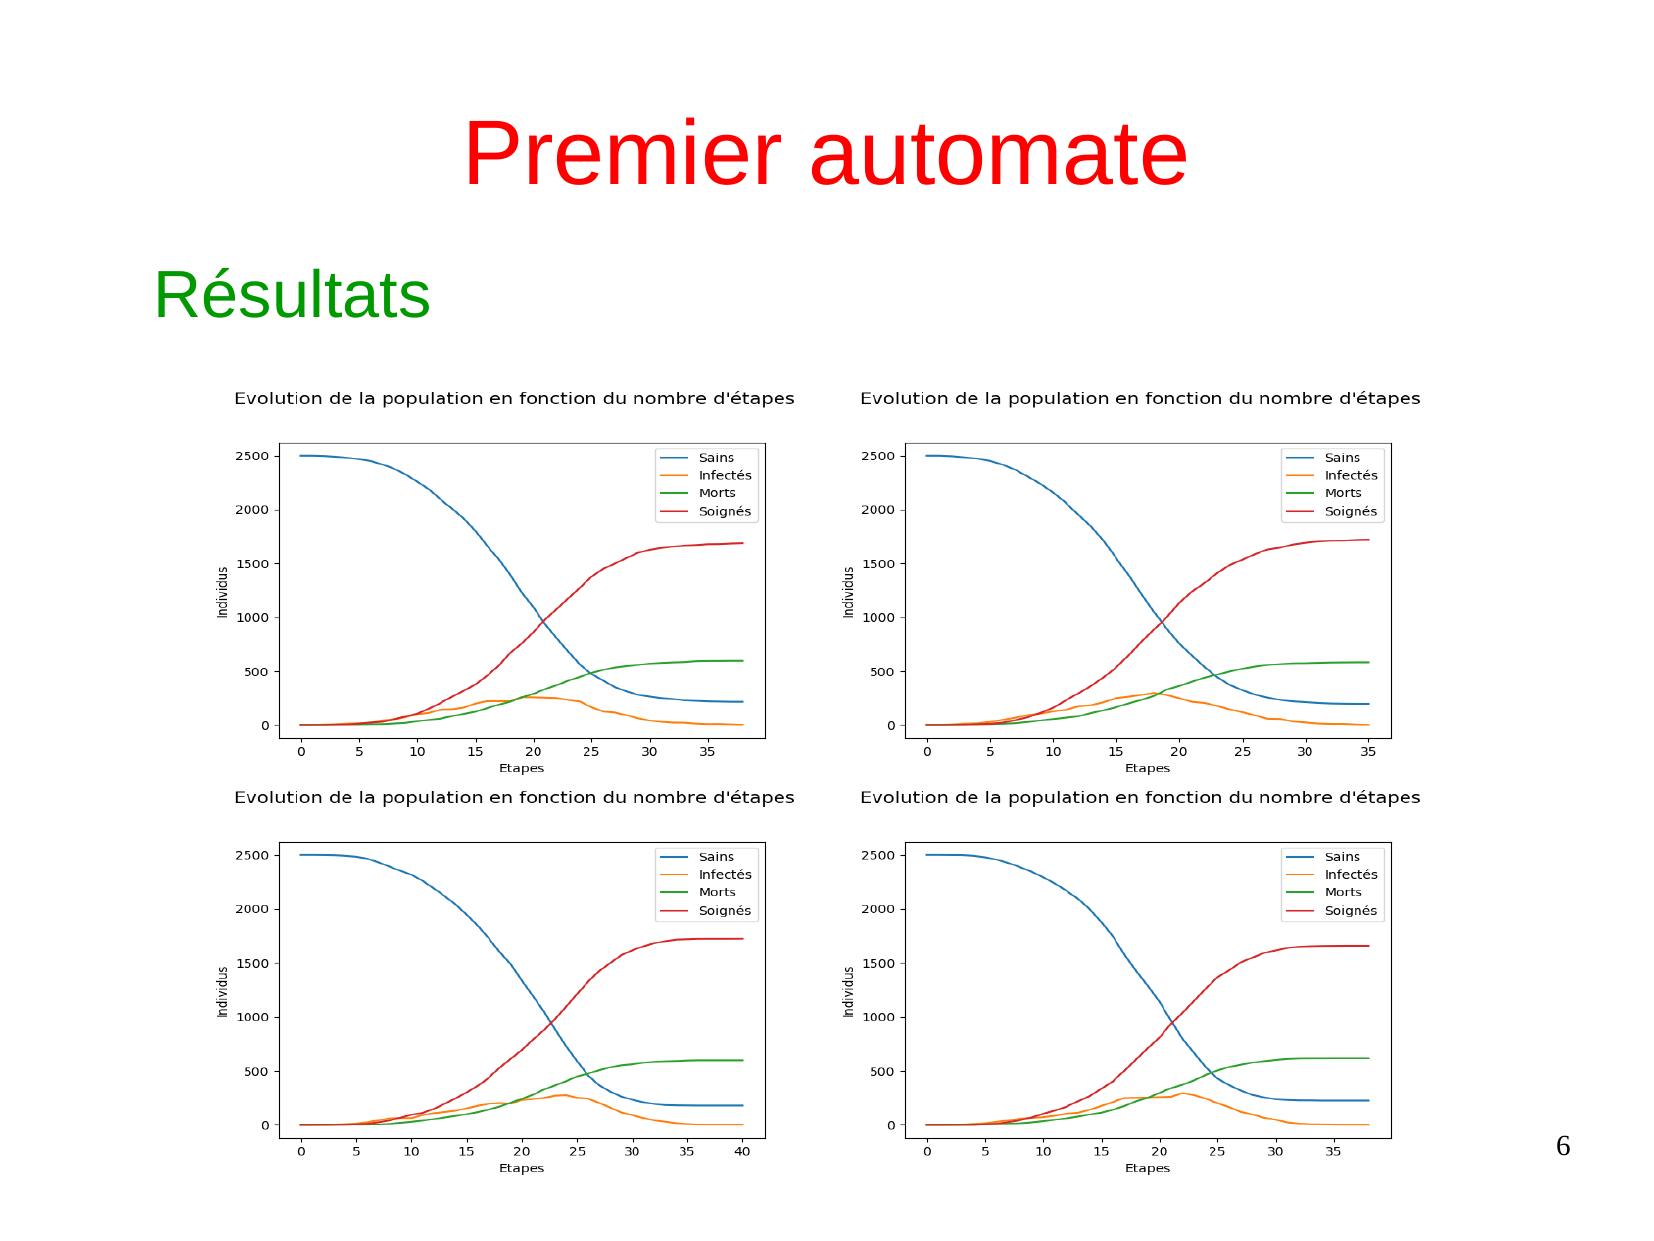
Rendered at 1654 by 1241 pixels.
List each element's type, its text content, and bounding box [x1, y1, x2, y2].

list Résultats [82, 256, 1571, 976]
title Premier automate [82, 49, 1571, 256]
picture [200, 382, 1453, 1182]
